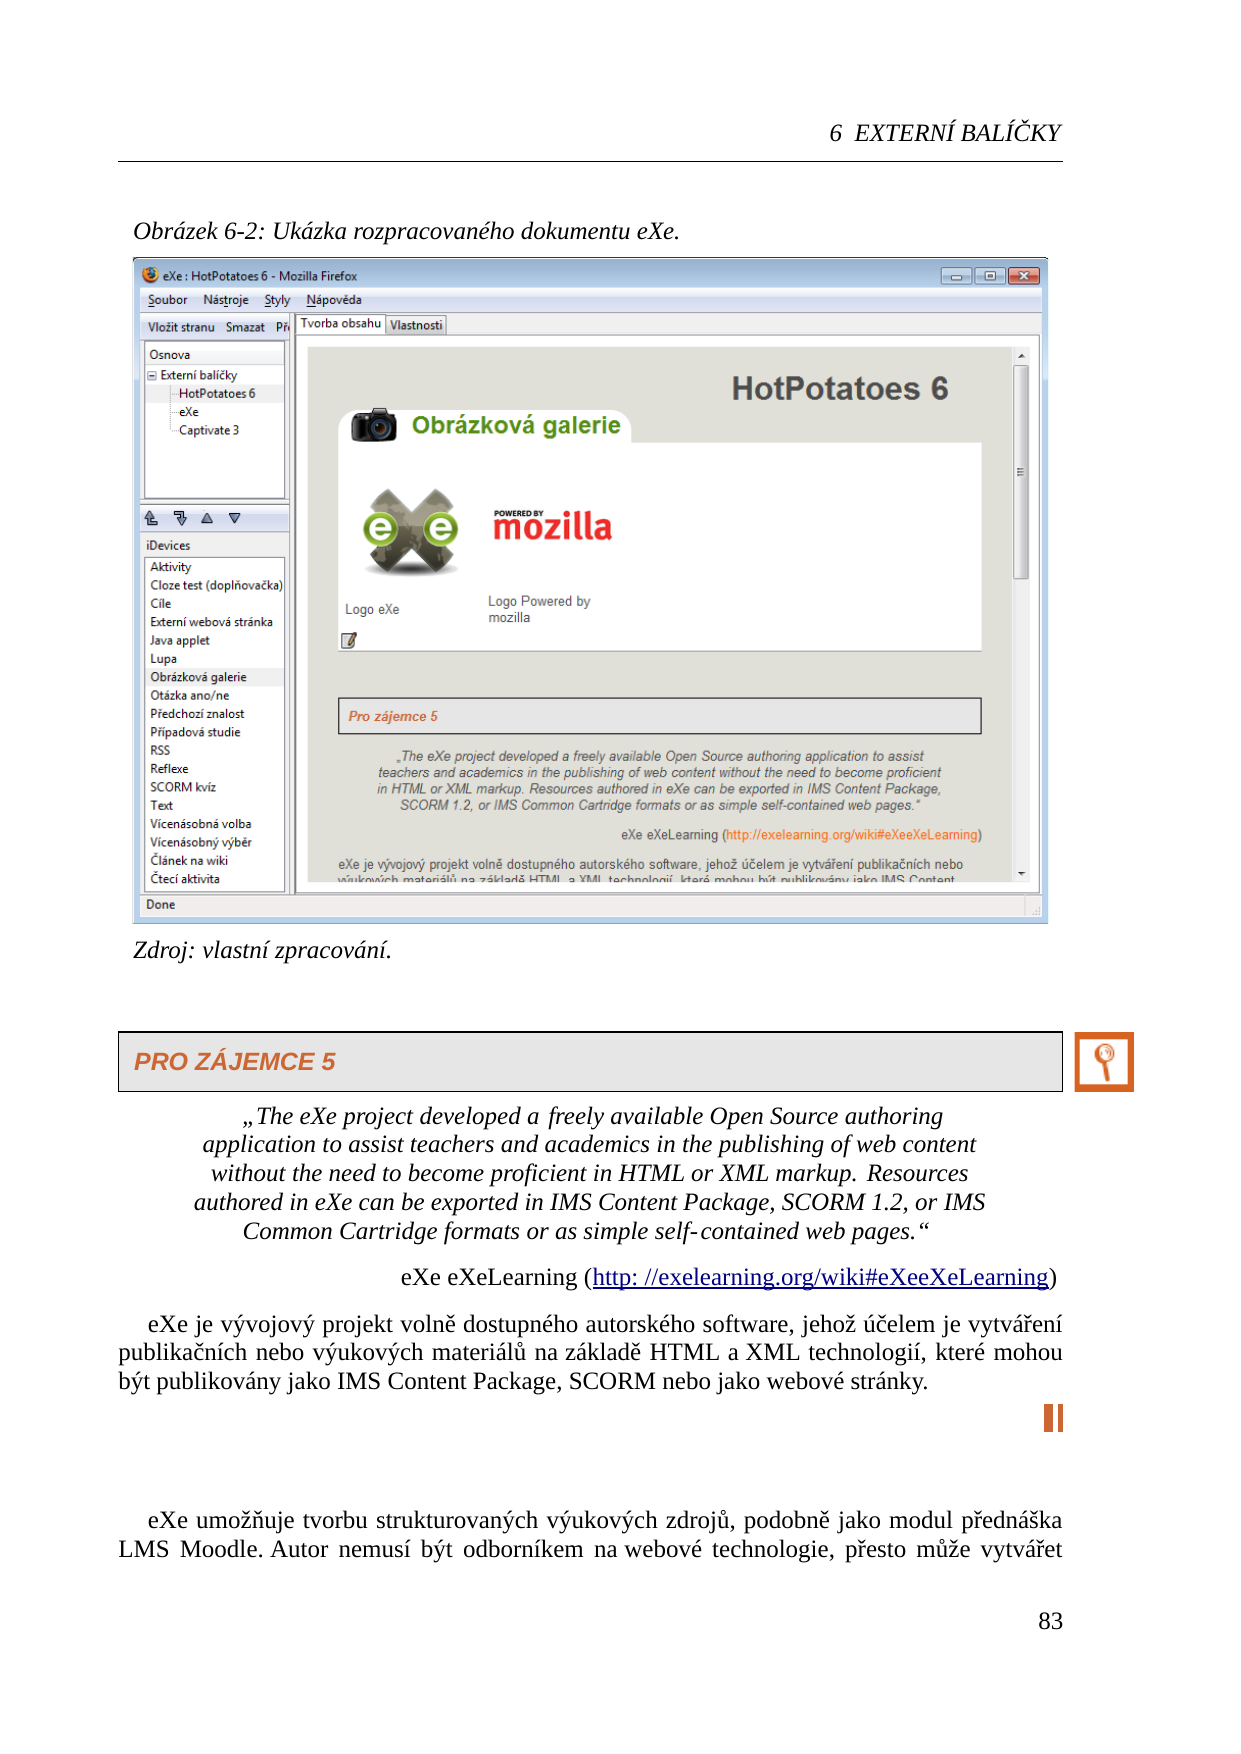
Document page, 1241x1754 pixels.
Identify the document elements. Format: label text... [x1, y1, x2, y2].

picture [132, 257, 1049, 924]
text eXe eXeLearning (http: //exelearning.org/wiki#eXeeXeLearning) [118, 1262, 1063, 1291]
text eXe je vývojový projekt volně dostupného autorského software, jehož účelem je vytváření publikačních nebo výukových materiálů na základě HTML a XML technologií, které mohou být publikovány jako IMS Content Package, SCORM nebo jako webové stránky. [118, 1309, 1063, 1395]
text „The eXe project developed a freely available Open Source authoring application to assist teachers and academics in the publishing of web content without the need to become proficient in HTML or XML markup. Resources authored in eXe can be exported in IMS Content Package, SCORM 1.2, or IMS Common Cartridge formats or as simple self­‑contained web pages.“ [177, 1101, 1004, 1244]
picture [1074, 1032, 1134, 1092]
text Pro zájemce 5 [119, 1033, 1062, 1091]
text Obrázek 6-2: Ukázka rozpracovaného dokumentu eXe. [133, 216, 1048, 245]
text eXe umožňuje tvorbu strukturovaných výukových zdrojů, podobně jako modul přednáška LMS Moodle. Autor nemusí být odborníkem na webové technologie, přesto může vytvářet [118, 1506, 1063, 1563]
text Zdroj: vlastní zpracování. [133, 924, 1048, 964]
